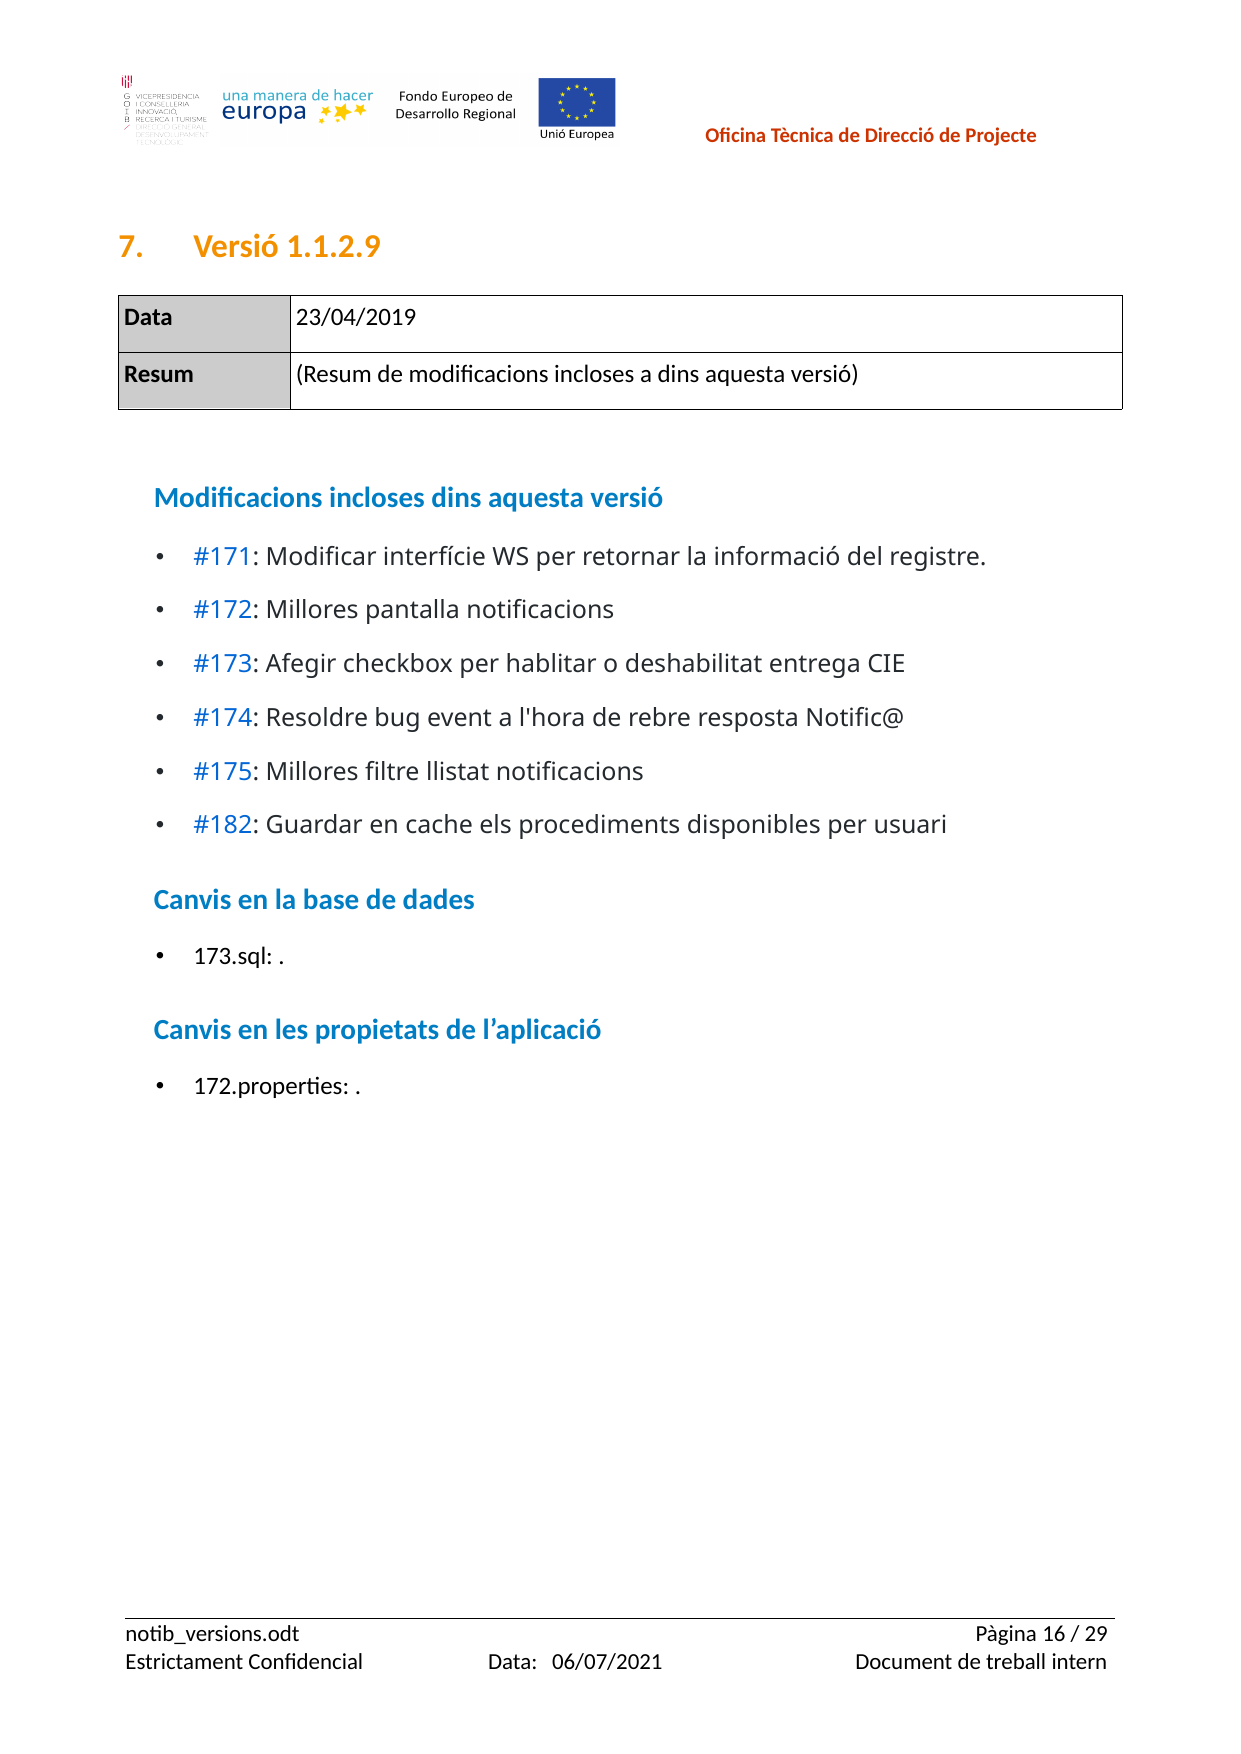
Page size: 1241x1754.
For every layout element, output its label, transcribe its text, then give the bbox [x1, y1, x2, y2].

subtitle Canvis en la base de dades [153, 881, 1122, 917]
list 173.sql: . [156, 941, 1122, 971]
list 172.properties: . [156, 1070, 1122, 1101]
list #174: Resoldre bug event a l'hora de rebre resposta Notific@ [156, 699, 1122, 733]
table_header Data [119, 296, 290, 352]
table_cell Resum [119, 353, 290, 408]
subtitle Versió 1.1.2.9 [118, 225, 1122, 266]
table_header 23/04/2019 [291, 296, 1122, 352]
picture [118, 73, 213, 147]
subtitle Canvis en les propietats de l’aplicació [153, 1011, 1122, 1046]
picture [219, 73, 621, 147]
list #172: Millores pantalla notificacions [156, 592, 1122, 626]
list #173: Afegir checkbox per hablitar o deshabilitat entrega CIE [156, 646, 1122, 680]
table_cell (Resum de modificacions incloses a dins aquesta versió) [291, 353, 1122, 408]
list #182: Guardar en cache els procediments disponibles per usuari [156, 807, 1122, 841]
list #171: Modificar interfície WS per retornar la informació del registre. [156, 538, 1122, 572]
list #175: Millores filtre llistat notificacions [156, 753, 1122, 787]
subtitle Modificacions incloses dins aquesta versió [153, 479, 1122, 514]
